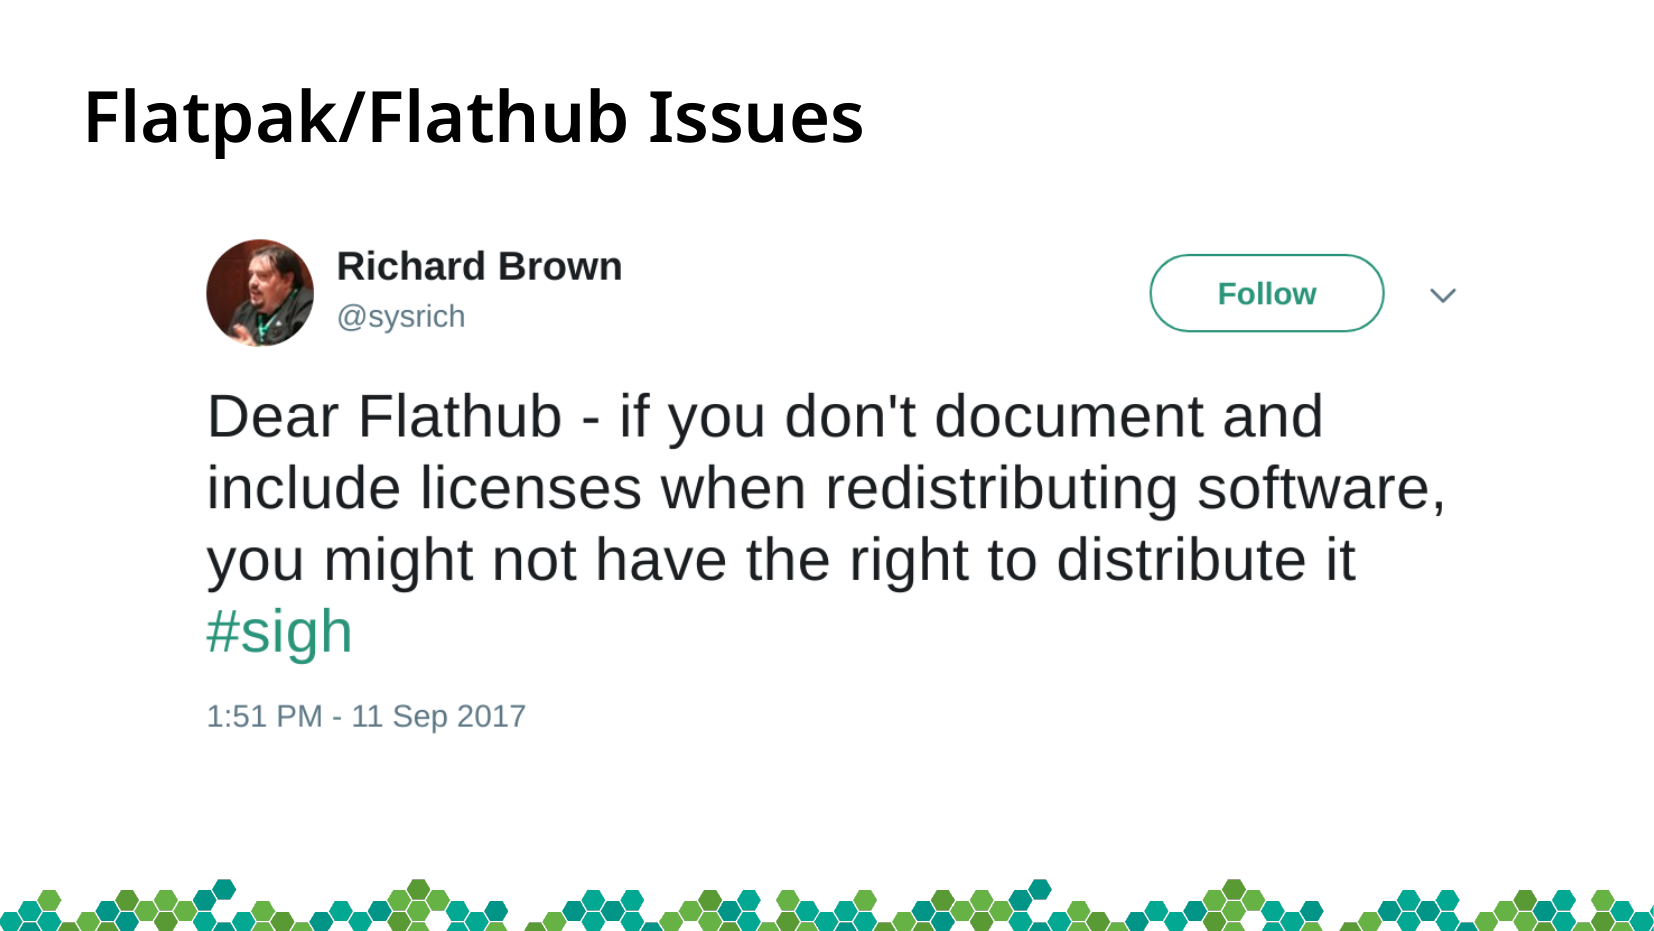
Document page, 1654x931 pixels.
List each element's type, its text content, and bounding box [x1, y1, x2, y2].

picture [165, 217, 1489, 758]
title Flatpak/Flathub Issues [82, 37, 1571, 193]
picture [0, 871, 1654, 931]
